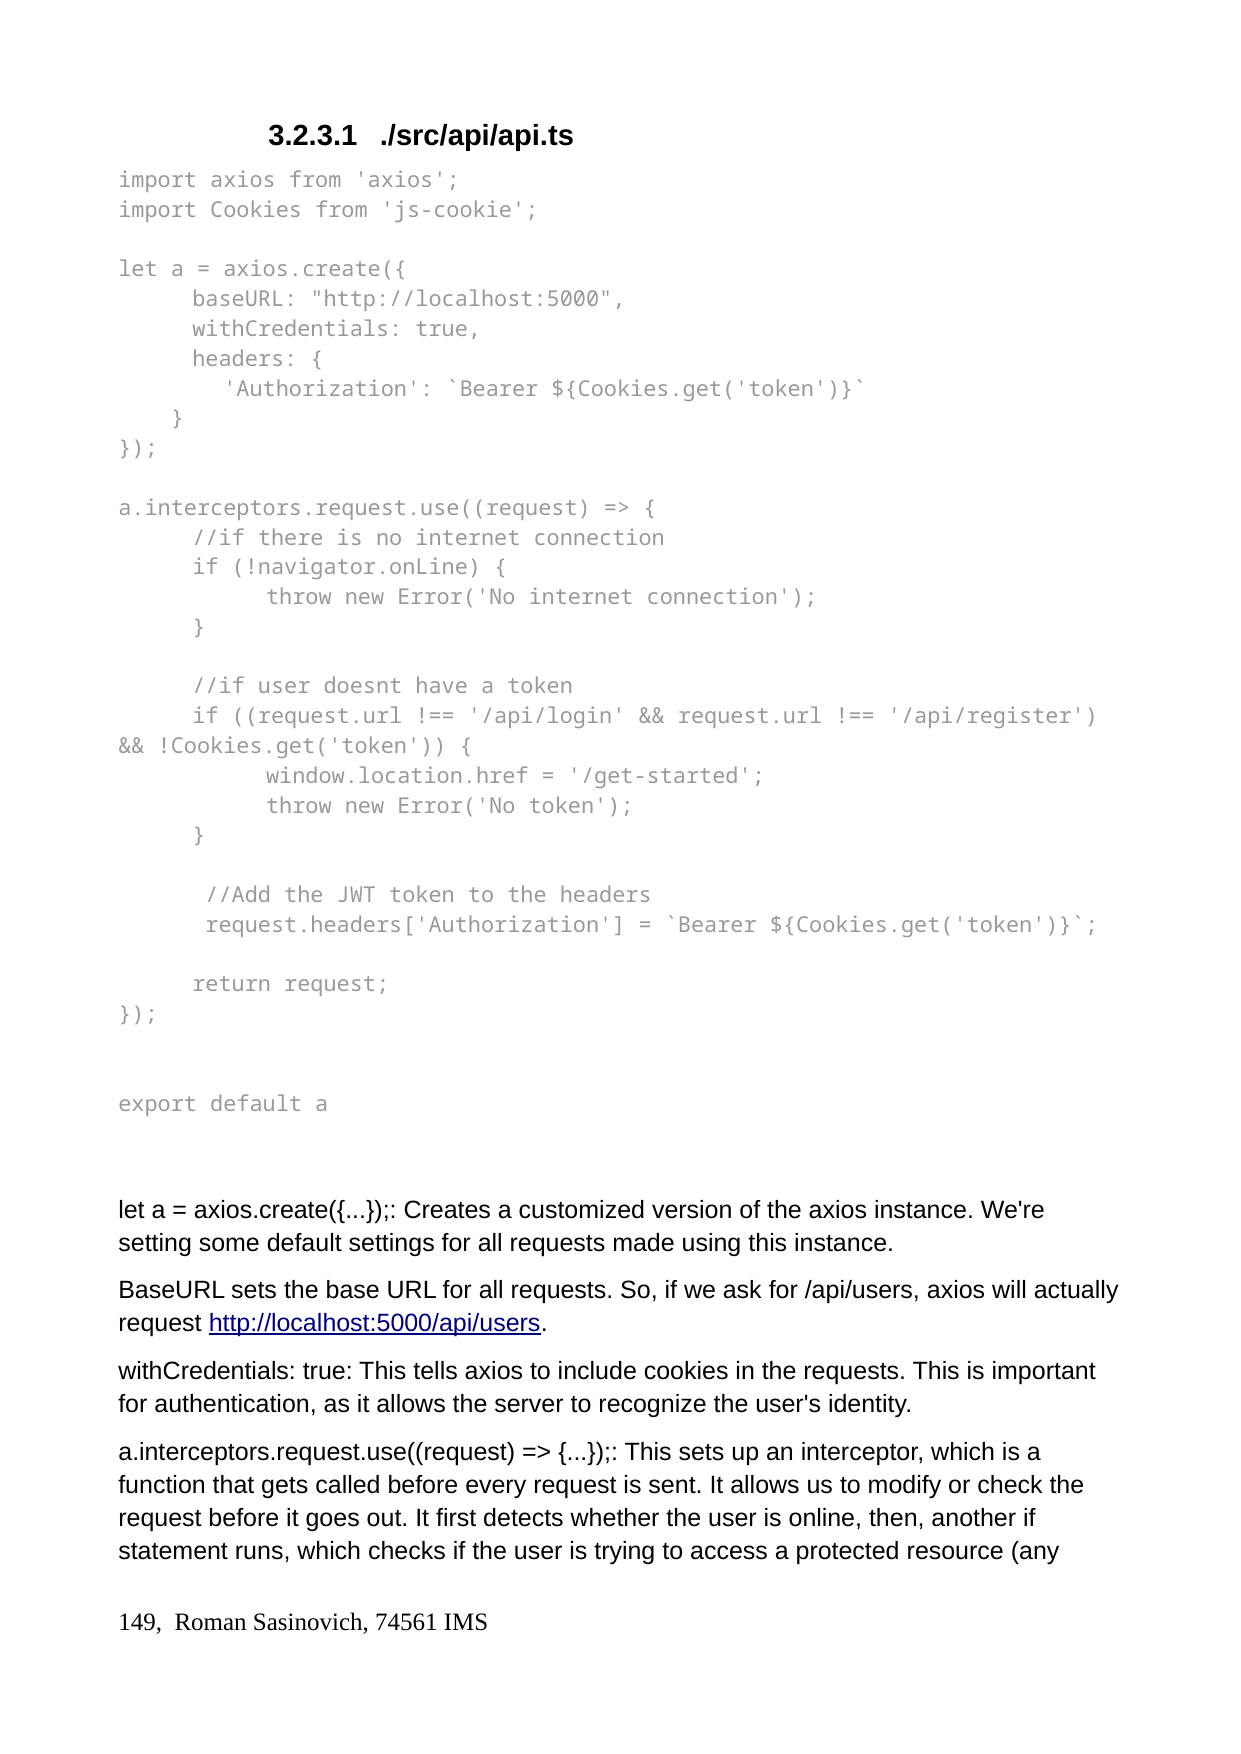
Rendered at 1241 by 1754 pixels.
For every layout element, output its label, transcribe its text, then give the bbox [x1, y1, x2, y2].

text a.interceptors.request.use((request) => {...});: This sets up an interceptor, which is a function that gets called before every request is sent. It allows us to modify or check the request before it goes out. It first detects whether the user is online, then, another if statement runs, which checks if the user is trying to access a protected resource (any [118, 1437, 1122, 1564]
subtitle ./src/api/api.ts [268, 118, 1122, 152]
text if (!navigator.onLine) { [118, 551, 1122, 581]
text //Add the JWT token to the headers [118, 879, 1122, 909]
text baseURL: "http://localhost:5000", [118, 283, 1122, 313]
text return request; [118, 968, 1122, 998]
text window.location.href = '/get-started'; [118, 760, 1122, 790]
text //if user doesnt have a token [118, 671, 1122, 700]
text throw new Error('No internet connection'); [118, 581, 1122, 611]
text }); [118, 998, 1122, 1028]
text import Cookies from 'js-cookie'; [118, 194, 1122, 224]
text request.headers['Authorization'] = `Bearer ${Cookies.get('token')}`; [118, 909, 1122, 939]
text } [118, 402, 1122, 432]
text withCredentials: true, [118, 313, 1122, 343]
text } [118, 611, 1122, 641]
text export default a [118, 1088, 1122, 1117]
text } [118, 819, 1122, 849]
text //if there is no internet connection [118, 522, 1122, 551]
text let a = axios.create({...});: Creates a customized version of the axios instance. We're setting some default settings for all requests made using this instance. [118, 1195, 1122, 1257]
text if ((request.url !== '/api/login' && request.url !== '/api/register') && !Cookies.get('token')) { [118, 700, 1122, 760]
text throw new Error('No token'); [118, 790, 1122, 819]
text let a = axios.create({ [118, 253, 1122, 283]
text headers: { [118, 343, 1122, 373]
text 'Authorization': `Bearer ${Cookies.get('token')}` [118, 373, 1122, 402]
text }); [118, 432, 1122, 462]
text import axios from 'axios'; [118, 164, 1122, 194]
text a.interceptors.request.use((request) => { [118, 492, 1122, 522]
text BaseURL sets the base URL for all requests. So, if we ask for /api/users, axios will actually request http://localhost:5000/api/users. [118, 1275, 1122, 1337]
text withCredentials: true: This tells axios to include cookies in the requests. This is important for authentication, as it allows the server to recognize the user's identity. [118, 1356, 1122, 1418]
